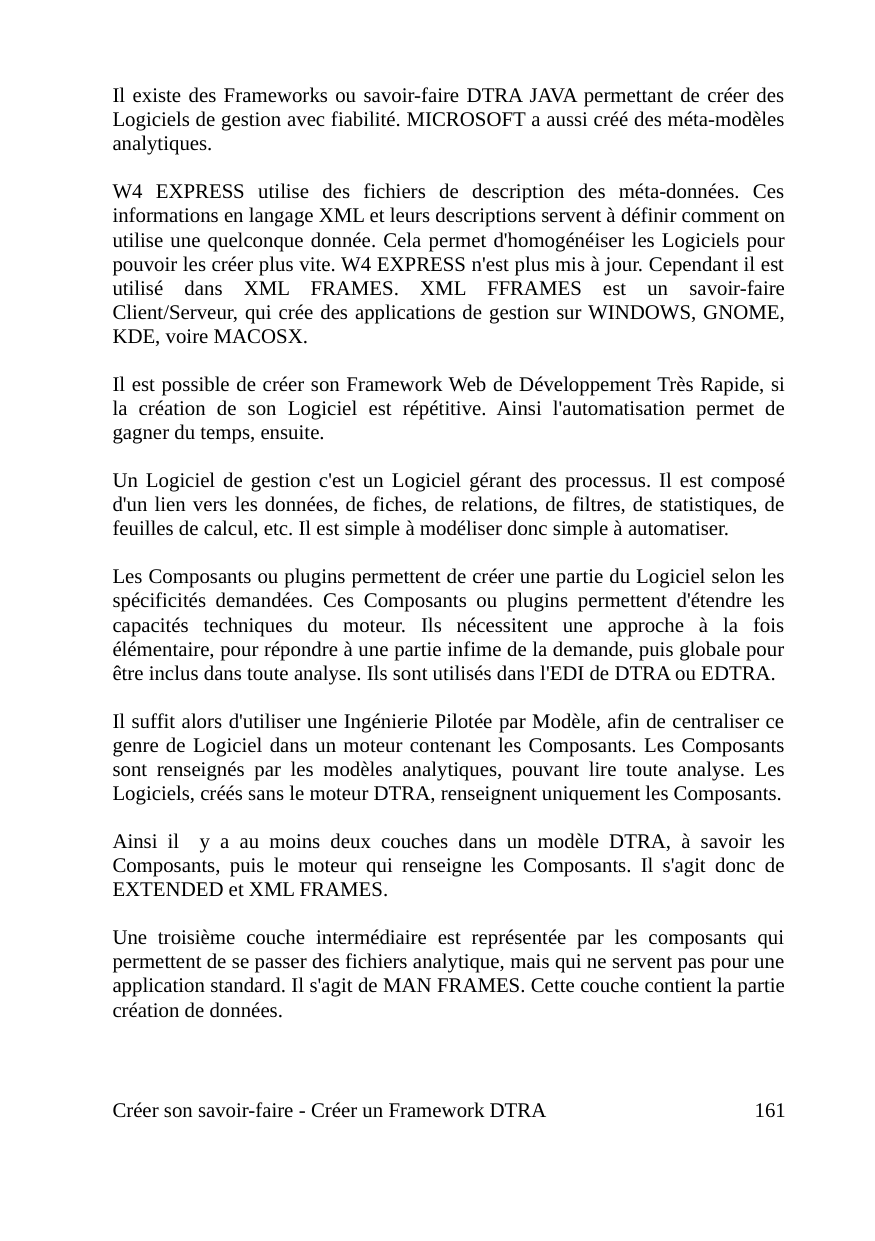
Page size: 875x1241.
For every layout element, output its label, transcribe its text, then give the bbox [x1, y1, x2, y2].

text Il est possible de créer son Framework Web de Développement Très Rapide, si la création de son Logiciel est répétitive. Ainsi l'automatisation permet de gagner du temps, ensuite. [112, 372, 786, 444]
text Un Logiciel de gestion c'est un Logiciel gérant des processus. Il est composé d'un lien vers les données, de fiches, de relations, de filtres, de statistiques, de feuilles de calcul, etc. Il est simple à modéliser donc simple à automatiser. [112, 468, 786, 540]
text Il suffit alors d'utiliser une Ingénierie Pilotée par Modèle, afin de centraliser ce genre de Logiciel dans un moteur contenant les Composants. Les Composants sont renseignés par les modèles analytiques, pouvant lire toute analyse. Les Logiciels, créés sans le moteur DTRA, renseignent uniquement les Composants. [112, 709, 786, 805]
text Les Composants ou plugins permettent de créer une partie du Logiciel selon les spécificités demandées. Ces Composants ou plugins permettent d'étendre les capacités techniques du moteur. Ils nécessitent une approche à la fois élémentaire, pour répondre à une partie infime de la demande, puis globale pour être inclus dans toute analyse. Ils sont utilisés dans l'EDI de DTRA ou EDTRA. [112, 564, 786, 685]
text W4 EXPRESS utilise des fichiers de description des méta-données. Ces informations en langage XML et leurs descriptions servent à définir comment on utilise une quelconque donnée. Cela permet d'homogénéiser les Logiciels pour pouvoir les créer plus vite. W4 EXPRESS n'est plus mis à jour. Cependant il est utilisé dans XML FRAMES. XML FFRAMES est un savoir-faire Client/Serveur, qui crée des applications de gestion sur WINDOWS, GNOME, KDE, voire MACOSX. [112, 179, 786, 348]
text Il existe des Frameworks ou savoir-faire DTRA JAVA permettant de créer des Logiciels de gestion avec fiabilité. MICROSOFT a aussi créé des méta-modèles analytiques. [112, 83, 786, 155]
text Ainsi il y a au moins deux couches dans un modèle DTRA, à savoir les Composants, puis le moteur qui renseigne les Composants. Il s'agit donc de EXTENDED et XML FRAMES. [112, 829, 786, 901]
text Une troisième couche intermédiaire est représentée par les composants qui permettent de se passer des fichiers analytique, mais qui ne servent pas pour une application standard. Il s'agit de MAN FRAMES. Cette couche contient la partie création de données. [112, 925, 786, 1022]
